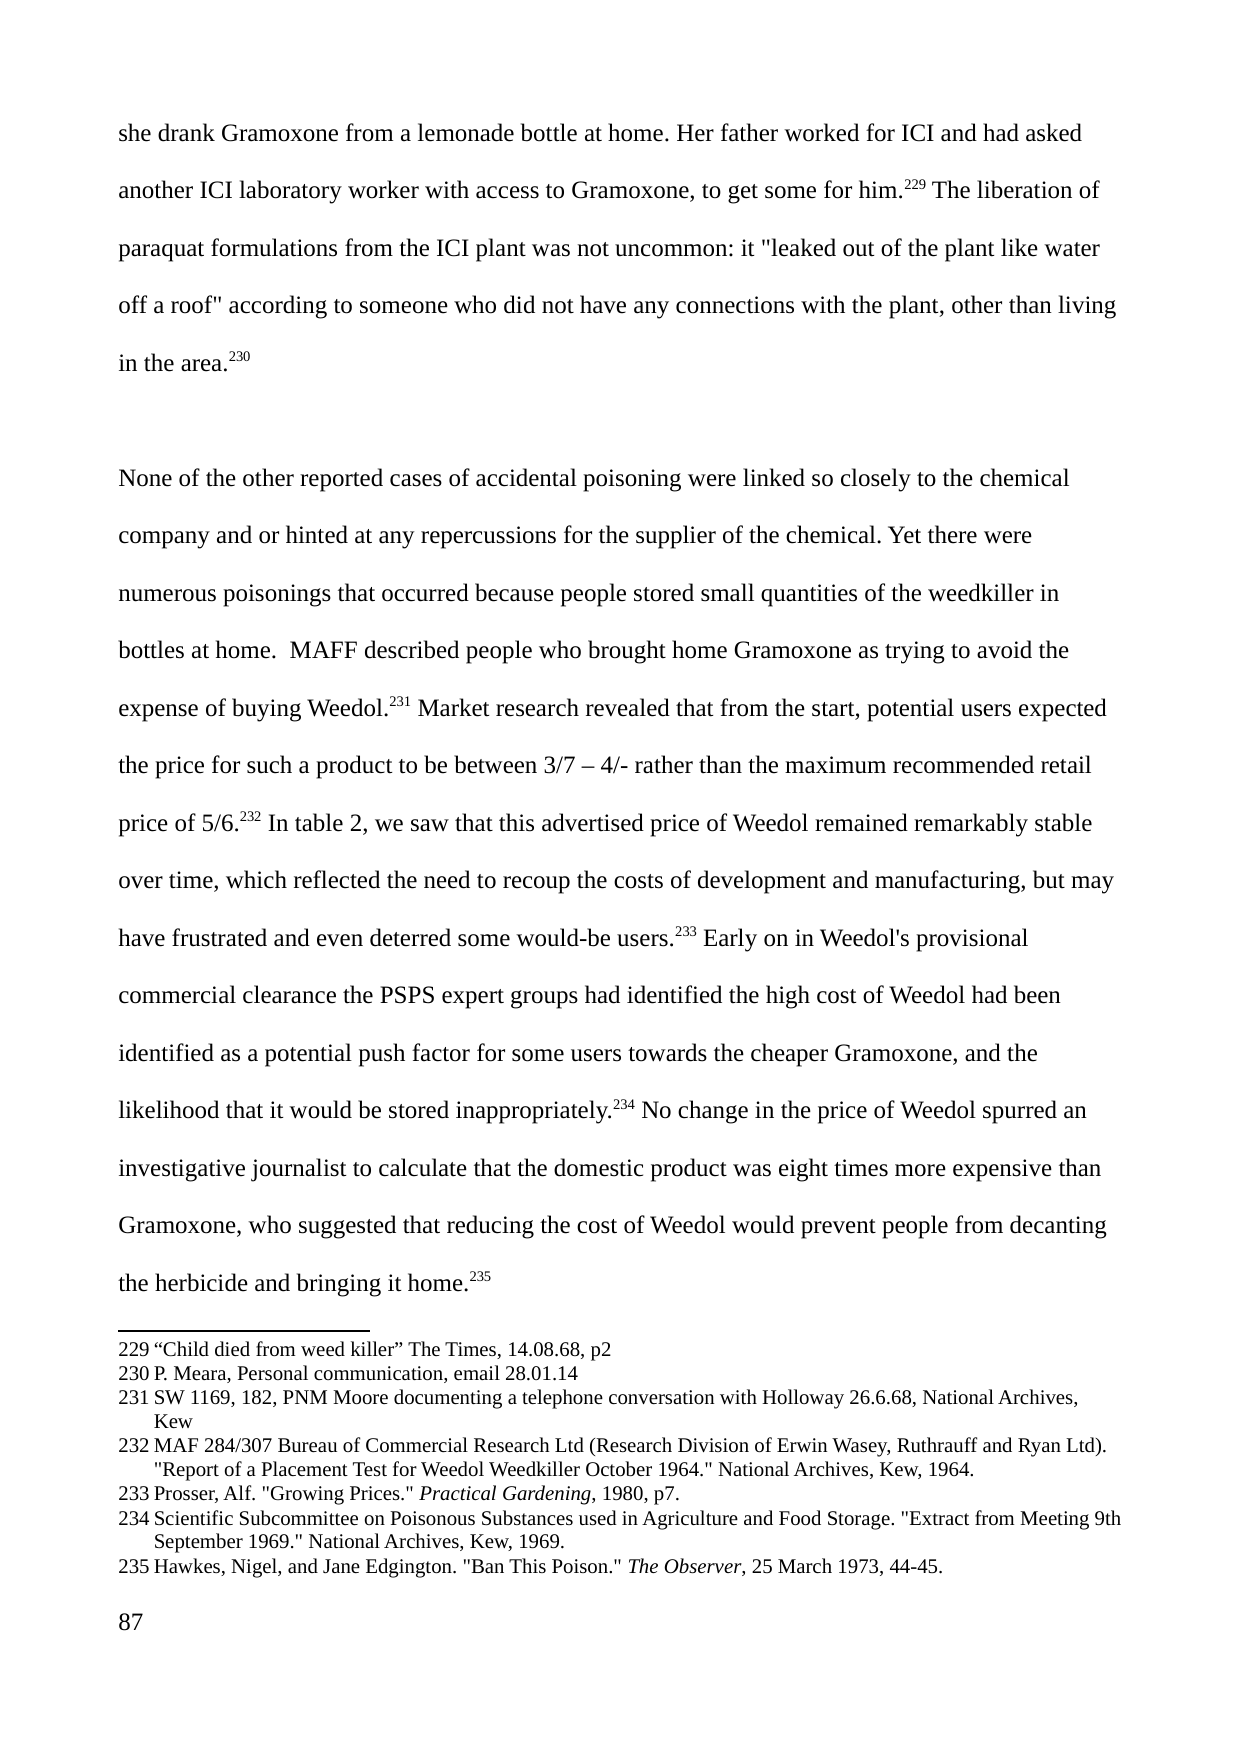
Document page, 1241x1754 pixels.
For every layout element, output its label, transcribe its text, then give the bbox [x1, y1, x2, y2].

text SW 1169, 182, PNM Moore documenting a telephone conversation with Holloway 26.6.68, National Archives, Kew [118, 1385, 1122, 1433]
text Prosser, Alf. "Growing Prices." Practical Gardening, 1980, p7. [118, 1481, 1122, 1505]
text None of the other reported cases of accidental poisoning were linked so closely to the chemical company and or hinted at any repercussions for the supplier of the chemical. Yet there were numerous poisonings that occurred because people stored small quantities of the weedkiller in bottles at home. MAFF described people who brought home Gramoxone as trying to avoid the expense of buying Weedol. Market research revealed that from the start, potential users expected the price for such a product to be between 3/7 – 4/- rather than the maximum recommended retail price of 5/6. In table 2, we saw that this advertised price of Weedol remained remarkably stable over time, which reflected the need to recoup the costs of development and manufacturing, but may have frustrated and even deterred some would-be users. Early on in Weedol's provisional commercial clearance the PSPS expert groups had identified the high cost of Weedol had been identified as a potential push factor for some users towards the cheaper Gramoxone, and the likelihood that it would be stored inappropriately. No change in the price of Weedol spurred an investigative journalist to calculate that the domestic product was eight times more expensive than Gramoxone, who suggested that reducing the cost of Weedol would prevent people from decanting the herbicide and bringing it home. [118, 463, 1122, 1297]
text Hawkes, Nigel, and Jane Edgington. "Ban This Poison." The Observer, 25 March 1973, 44-45. [118, 1553, 1122, 1578]
text she drank Gramoxone from a lemonade bottle at home. Her father worked for ICI and had asked another ICI laboratory worker with access to Gramoxone, to get some for him. The liberation of paraquat formulations from the ICI plant was not uncommon: it "leaked out of the plant like water off a roof" according to someone who did not have any connections with the plant, other than living in the area. [118, 118, 1122, 377]
text MAF 284/307 Bureau of Commercial Research Ltd (Research Division of Erwin Wasey, Ruthrauff and Ryan Ltd). "Report of a Placement Test for Weedol Weedkiller October 1964." National Archives, Kew, 1964. [118, 1433, 1122, 1481]
text Scientific Subcommittee on Poisonous Substances used in Agriculture and Food Storage. "Extract from Meeting 9th September 1969." National Archives, Kew, 1969. [118, 1505, 1122, 1553]
text P. Meara, Personal communication, email 28.01.14 [118, 1361, 1122, 1385]
text “Child died from weed killer” The Times, 14.08.68, p2 [118, 1337, 1122, 1361]
